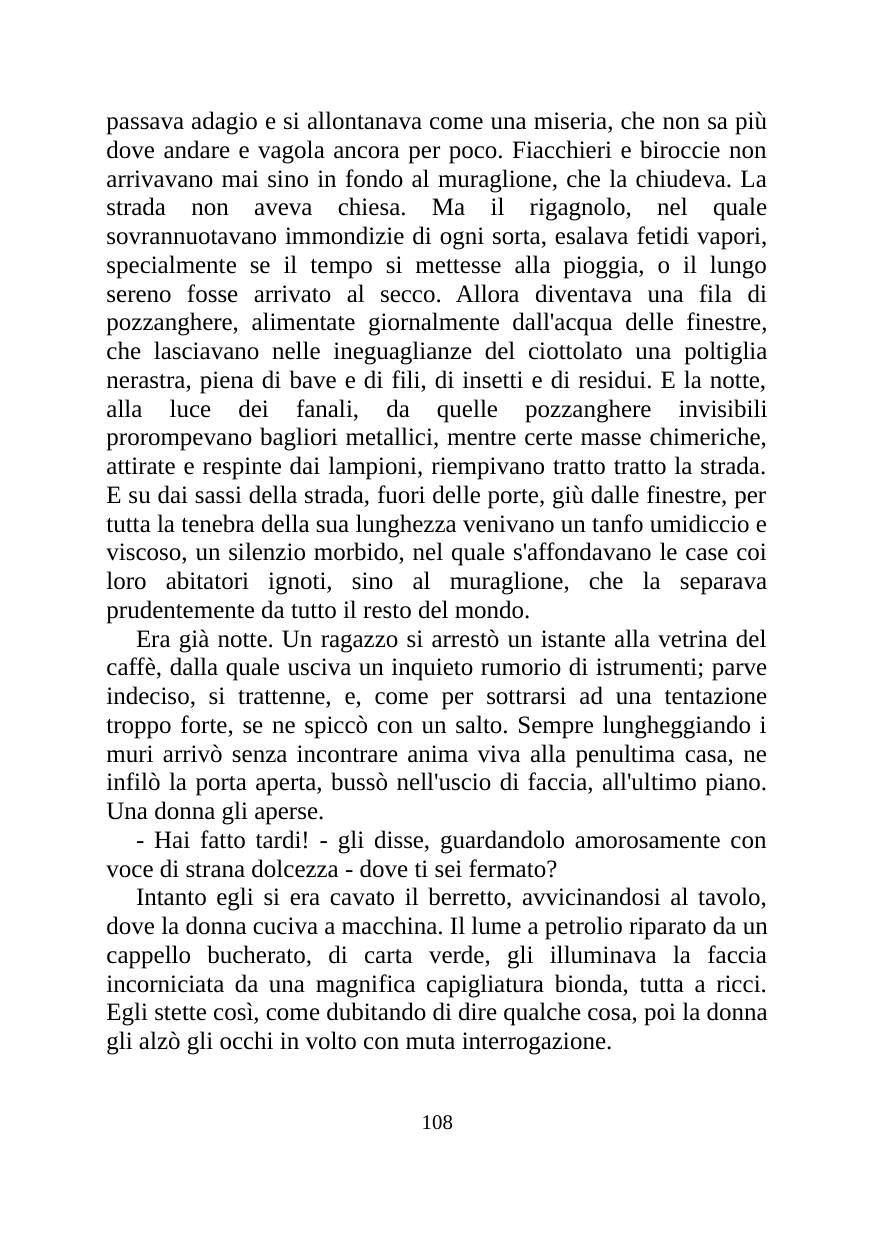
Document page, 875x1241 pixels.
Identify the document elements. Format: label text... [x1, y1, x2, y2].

text Intanto egli si era cavato il berretto, avvicinandosi al tavolo, dove la donna cuciva a macchina. Il lume a petrolio riparato da un cappello bucherato, di carta verde, gli illuminava la faccia incorniciata da una magnifica capigliatura bionda, tutta a ricci. Egli stette così, come dubitando di dire qualche cosa, poi la donna gli alzò gli occhi in volto con muta interrogazione. [106, 882, 768, 1055]
text passava adagio e si allontanava come una miseria, che non sa più dove andare e vagola ancora per poco. Fiacchieri e biroccie non arrivavano mai sino in fondo al muraglione, che la chiudeva. La strada non aveva chiesa. Ma il rigagnolo, nel quale sovrannuotavano immondizie di ogni sorta, esalava fetidi vapori, specialmente se il tempo si mettesse alla pioggia, o il lungo sereno fosse arrivato al secco. Allora diventava una fila di pozzanghere, alimentate giornalmente dall'acqua delle finestre, che lasciavano nelle ineguaglianze del ciottolato una poltiglia nerastra, piena di bave e di fili, di insetti e di residui. E la notte, alla luce dei fanali, da quelle pozzanghere invisibili prorompevano bagliori metallici, mentre certe masse chimeriche, attirate e respinte dai lampioni, riempivano tratto tratto la strada. E su dai sassi della strada, fuori delle porte, giù dalle finestre, per tutta la tenebra della sua lunghezza venivano un tanfo umidiccio e viscoso, un silenzio morbido, nel quale s'affondavano le case coi loro abitatori ignoti, sino al muraglione, che la separava prudentemente da tutto il resto del mondo. [106, 106, 768, 624]
text Era già notte. Un ragazzo si arrestò un istante alla vetrina del caffè, dalla quale usciva un inquieto rumorio di istrumenti; parve indeciso, si trattenne, e, come per sottrarsi ad una tentazione troppo forte, se ne spiccò con un salto. Sempre lungheggiando i muri arrivò senza incontrare anima viva alla penultima casa, ne infilò la porta aperta, bussò nell'uscio di faccia, all'ultimo piano. Una donna gli aperse. [106, 624, 768, 825]
text - Hai fatto tardi! - gli disse, guardandolo amorosamente con voce di strana dolcezza - dove ti sei fermato? [106, 825, 768, 882]
